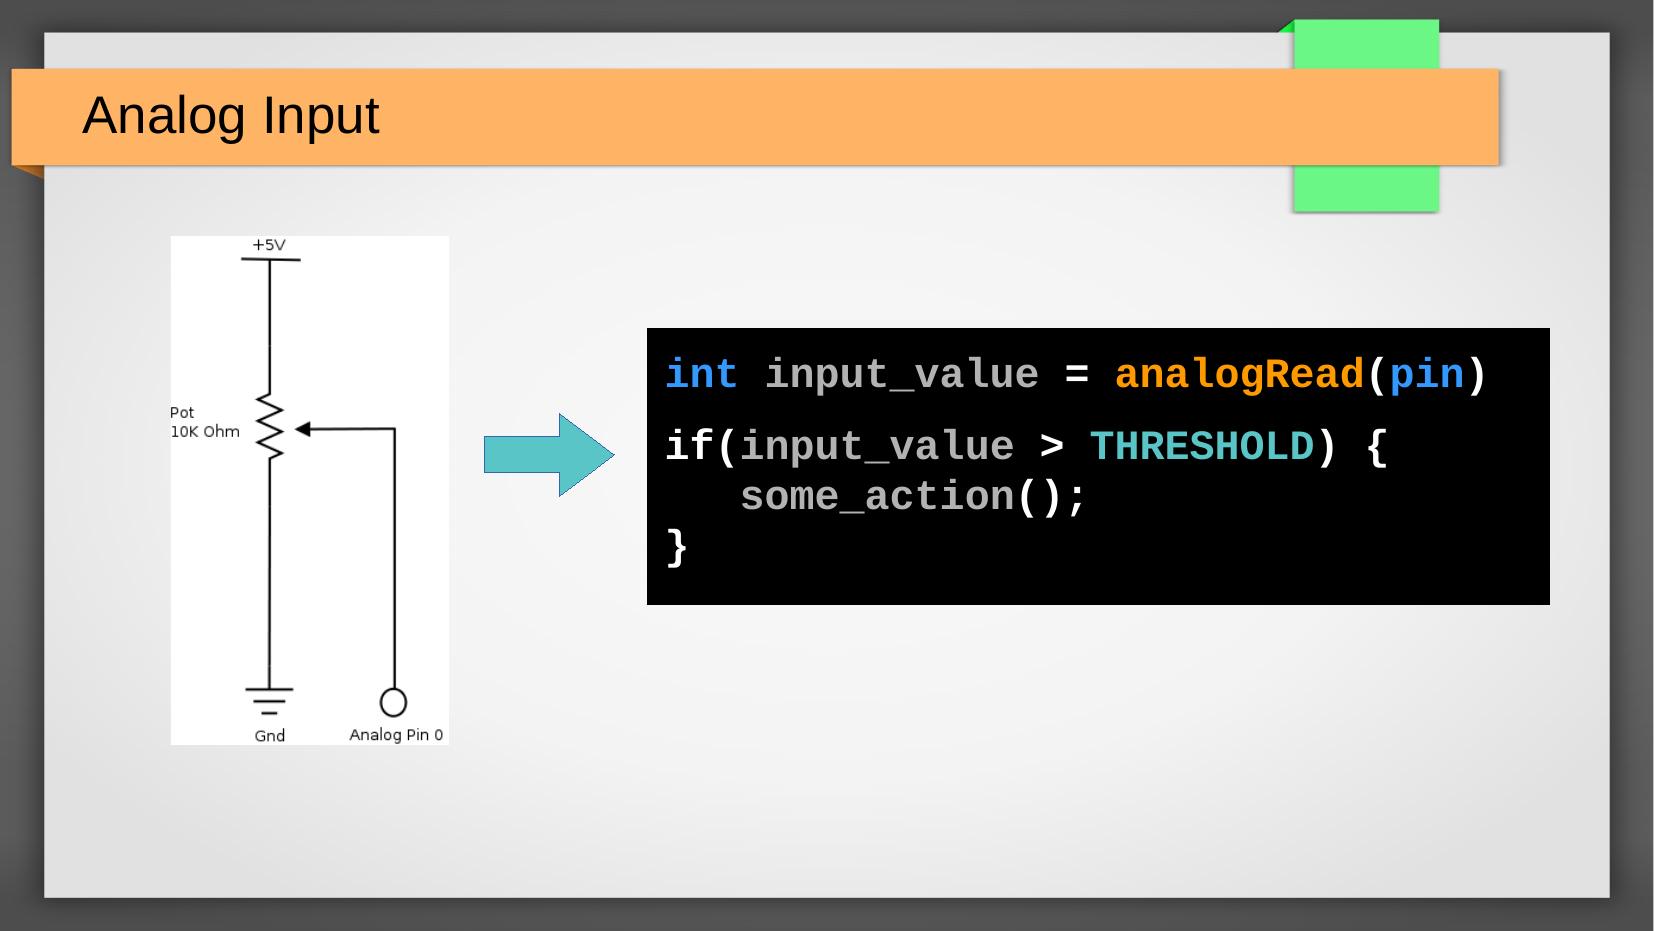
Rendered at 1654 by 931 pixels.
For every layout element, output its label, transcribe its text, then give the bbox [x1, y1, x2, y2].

text_box [484, 413, 615, 497]
title Analog Input [82, 70, 1264, 160]
text_box int input_value = analogRead(pin) if(input_value > THRESHOLD) { some_action(); } [649, 330, 1548, 603]
picture [0, 0, 1654, 931]
